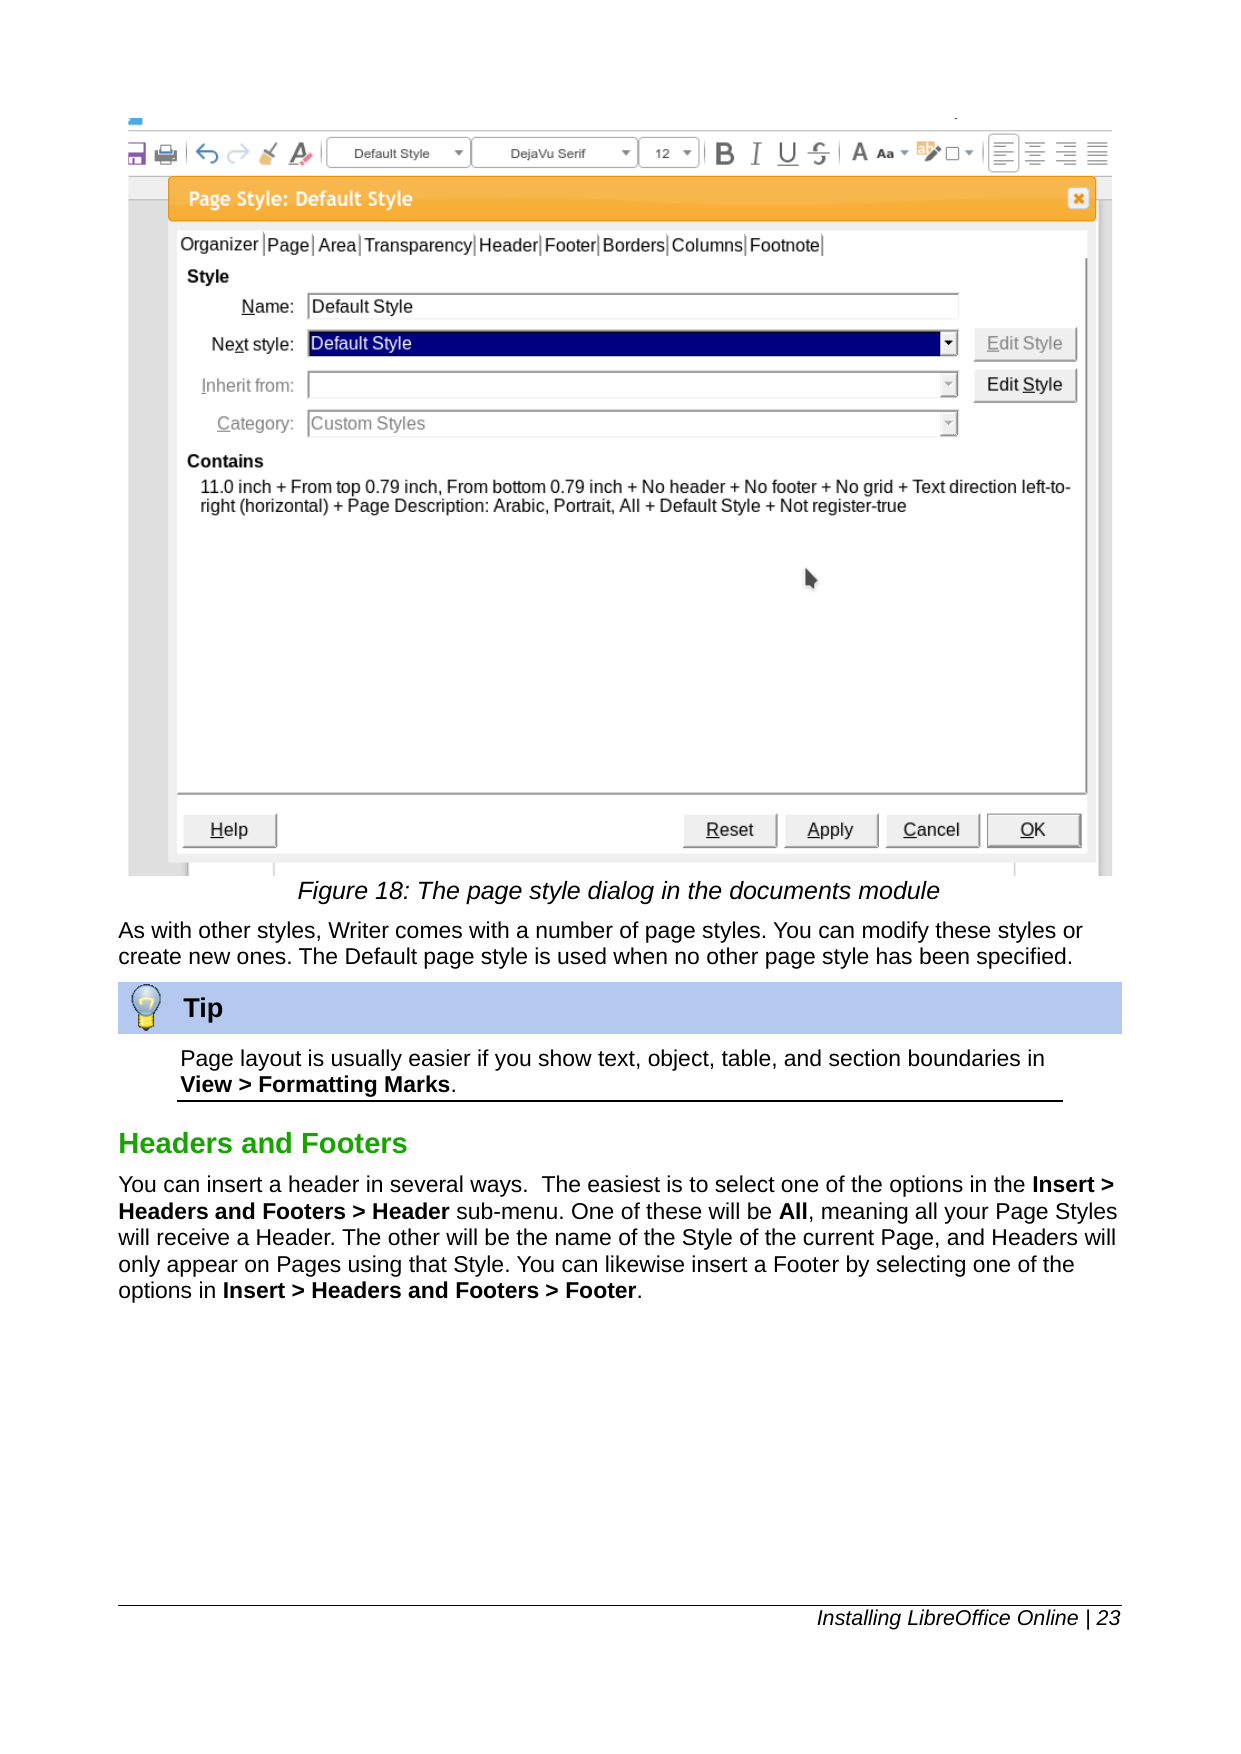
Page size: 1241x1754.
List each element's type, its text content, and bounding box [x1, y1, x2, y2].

text You can insert a header in several ways. The easiest is to select one of the options in the Insert > Headers and Footers > Header sub-menu. One of these will be All, meaning all your Page Styles will receive a Header. The other will be the name of the Style of the current Page, and Headers will only appear on Pages using that Style. You can likewise insert a Footer by selecting one of the options in Insert > Headers and Footers > Footer. [118, 1171, 1122, 1303]
subtitle Headers and Footers [118, 1126, 1122, 1160]
text As with other styles, Writer comes with a number of page styles. You can modify these styles or create new ones. The Default page style is used when no other page style has been specified. [118, 917, 1122, 969]
subtitle Tip [170, 982, 1122, 1034]
text Figure 18: The page style dialog in the documents module [118, 876, 1122, 905]
picture [128, 118, 1113, 876]
text Page layout is usually easier if you show text, object, table, and section boundaries in View > Formatting Marks. [177, 1042, 1063, 1100]
picture [119, 982, 170, 1034]
